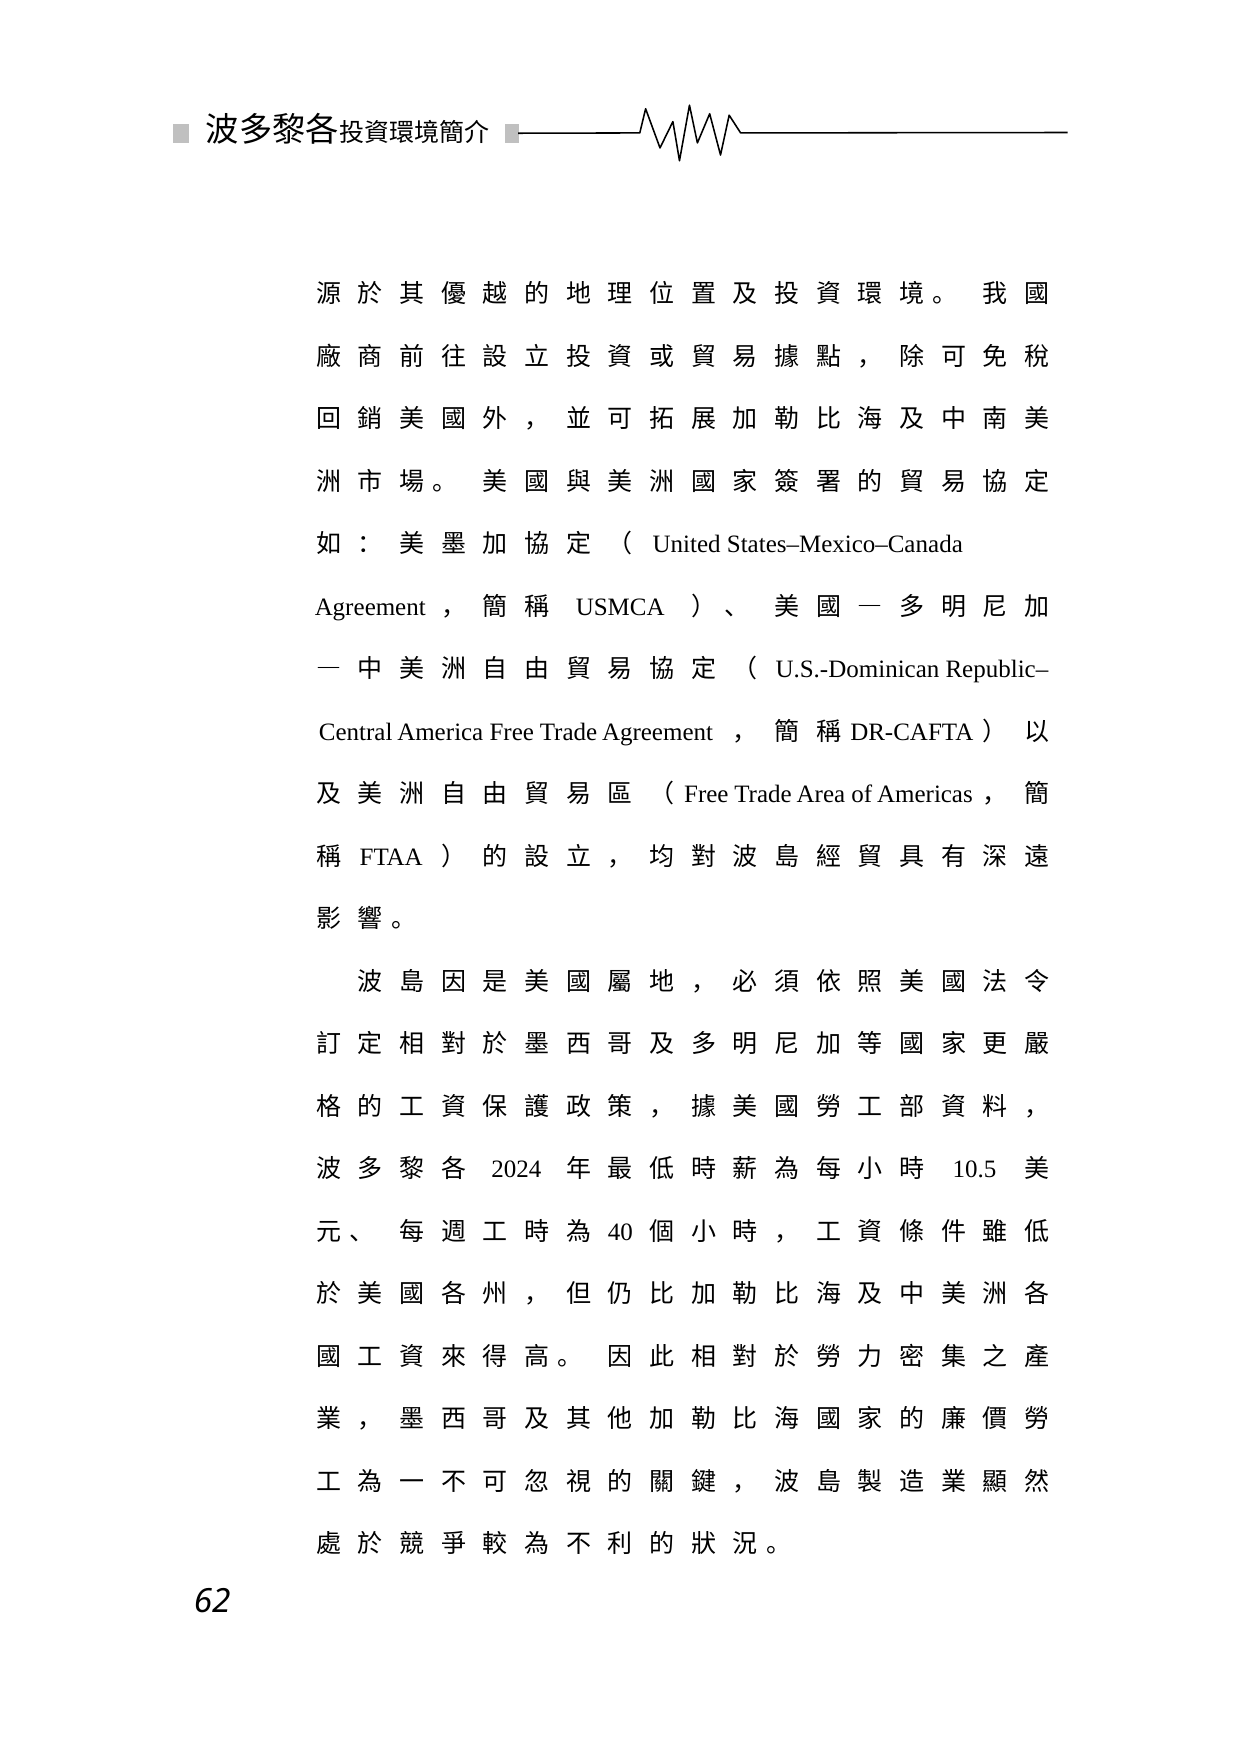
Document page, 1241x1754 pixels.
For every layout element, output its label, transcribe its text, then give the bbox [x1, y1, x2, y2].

text 源於其優越的地理位置及投資環境。我國廠商前往設立投資或貿易據點，除可免稅回銷美國外，並可拓展加勒比海及中南美洲市場。美國與美洲國家簽署的貿易協定如：美墨加協定（United States–Mexico–Canada Agreement，簡稱USMCA）、美國—多明尼加—中美洲自由貿易協定（U.S.-Dominican Republic–Central America Free Trade Agreement，簡稱DR-CAFTA）以及美洲自由貿易區（Free Trade Area of Americas，簡稱FTAA）的設立，均對波島經貿具有深遠影響。 [281, 250, 1058, 938]
text 波島因是美國屬地，必須依照美國法令訂定相對於墨西哥及多明尼加等國家更嚴格的工資保護政策，據美國勞工部資料，波多黎各2024年最低時薪為每小時10.5美元、每週工時為40個小時，工資條件雖低於美國各州，但仍比加勒比海及中美洲各國工資來得高。因此相對於勞力密集之產業，墨西哥及其他加勒比海國家的廉價勞工為一不可忽視的關鍵，波島製造業顯然處於競爭較為不利的狀況。 [281, 938, 1058, 1563]
